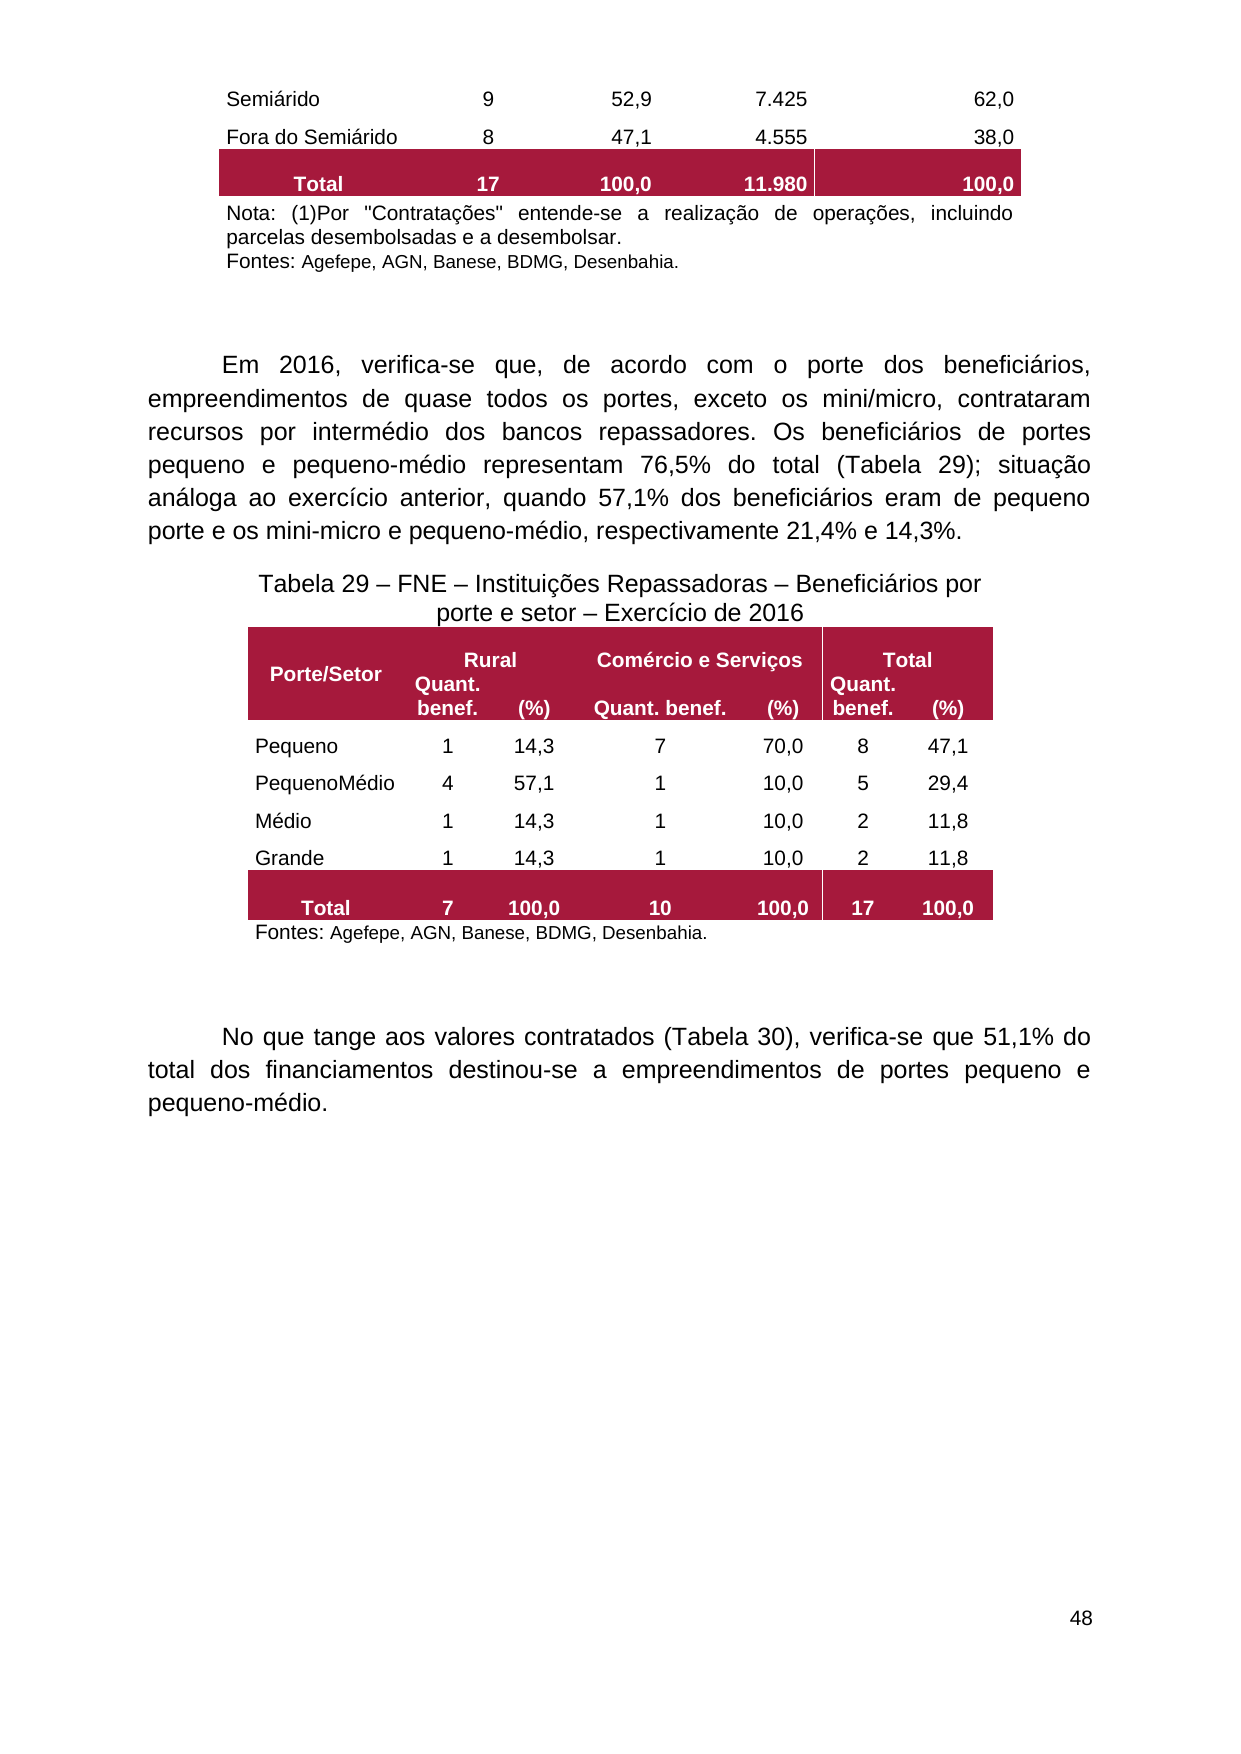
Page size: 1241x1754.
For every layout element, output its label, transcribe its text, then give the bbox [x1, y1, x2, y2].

table_cell 11,8 [903, 833, 993, 870]
table_cell 1 [577, 758, 743, 795]
table_cell 100,0 [491, 870, 577, 920]
table_cell 8 [412, 111, 564, 149]
text Em 2016, verifica-se que, de acordo com o porte dos beneficiários, empreendimentos de quase todos os portes, exceto os mini/micro, contrataram recursos por intermédio dos bancos repassadores. Os beneficiários de portes pequeno e pequeno-médio representam 76,5% do total (Tabela 29); situação análoga ao exercício anterior, quando 57,1% dos beneficiários eram de pequeno porte e os mini-micro e pequeno-médio, respectivamente 21,4% e 14,3%. [148, 351, 1093, 544]
table_cell Médio [248, 795, 404, 833]
table_cell 11,8 [903, 795, 993, 833]
table_cell 2 [823, 833, 903, 870]
table_cell 9 [412, 74, 564, 111]
table_cell (%) [903, 672, 993, 720]
table_cell 38,0 [815, 111, 1021, 149]
table_cell 70,0 [743, 720, 822, 758]
table_cell 47,1 [564, 111, 659, 149]
table_cell Fontes: Agefepe, AGN, Banese, BDMG, Desenbahia. [248, 920, 993, 968]
table_cell Rural [404, 627, 577, 672]
table_cell Pequeno [248, 720, 404, 758]
table_cell 57,1 [491, 758, 577, 795]
table_cell 100,0 [903, 870, 993, 920]
table_cell 7 [577, 720, 743, 758]
table_cell Quant. benef. [823, 672, 903, 720]
table_cell (%) [491, 672, 577, 720]
table_cell 1 [577, 795, 743, 833]
table_cell 10,0 [743, 758, 822, 795]
table_cell 29,4 [903, 758, 993, 795]
table_cell 10,0 [743, 833, 822, 870]
table_cell 62,0 [815, 74, 1021, 111]
table_cell 14,3 [491, 720, 577, 758]
table_cell Quant. benef. [404, 672, 491, 720]
table_cell Total [248, 870, 404, 920]
table_cell Fontes: Agefepe, AGN, Banese, BDMG, Desenbahia. [219, 249, 1021, 297]
table_cell 14,3 [491, 795, 577, 833]
table_cell 1 [577, 833, 743, 870]
table_cell Nota: (1)Por "Contratações" entende-se a realização de operações, incluindo parcelas desembolsadas e a desembolsar. [219, 196, 1021, 249]
table_cell 11.980 [659, 149, 814, 196]
table_cell 7 [404, 870, 491, 920]
table_cell Total [219, 149, 412, 196]
table_cell 17 [412, 149, 564, 196]
table_cell 100,0 [815, 149, 1021, 196]
table_cell 1 [404, 833, 491, 870]
table_cell 5 [823, 758, 903, 795]
table_cell 4 [404, 758, 491, 795]
table_cell 2 [823, 795, 903, 833]
table_cell PequenoMédio [248, 758, 404, 795]
table_cell 17 [823, 870, 903, 920]
table_cell Fora do Semiárido [219, 111, 412, 149]
table_cell Semiárido [219, 74, 412, 111]
table_cell 100,0 [564, 149, 659, 196]
text No que tange aos valores contratados (Tabela 30), verifica-se que 51,1% do total dos financiamentos destinou-se a empreendimentos de portes pequeno e pequeno-médio. [148, 1022, 1093, 1117]
table_cell 7.425 [659, 74, 814, 111]
table_cell 8 [823, 720, 903, 758]
table_cell Total [823, 627, 993, 672]
table_cell Comércio e Serviços [577, 627, 822, 672]
table_cell Grande [248, 833, 404, 870]
table_cell Quant. benef. [577, 672, 743, 720]
table_cell 4.555 [659, 111, 814, 149]
table_cell 10 [577, 870, 743, 920]
table_cell Porte/Setor [248, 627, 404, 720]
table_cell 10,0 [743, 795, 822, 833]
table_cell 100,0 [743, 870, 822, 920]
table_cell (%) [743, 672, 822, 720]
table_header Tabela 29 – FNE – Instituições Repassadoras – Beneficiários por porte e setor – Exercício de 2016 [248, 570, 993, 627]
table_cell 14,3 [491, 833, 577, 870]
table_cell 52,9 [564, 74, 659, 111]
table_cell 47,1 [903, 720, 993, 758]
table_cell 1 [404, 720, 491, 758]
table_cell 1 [404, 795, 491, 833]
